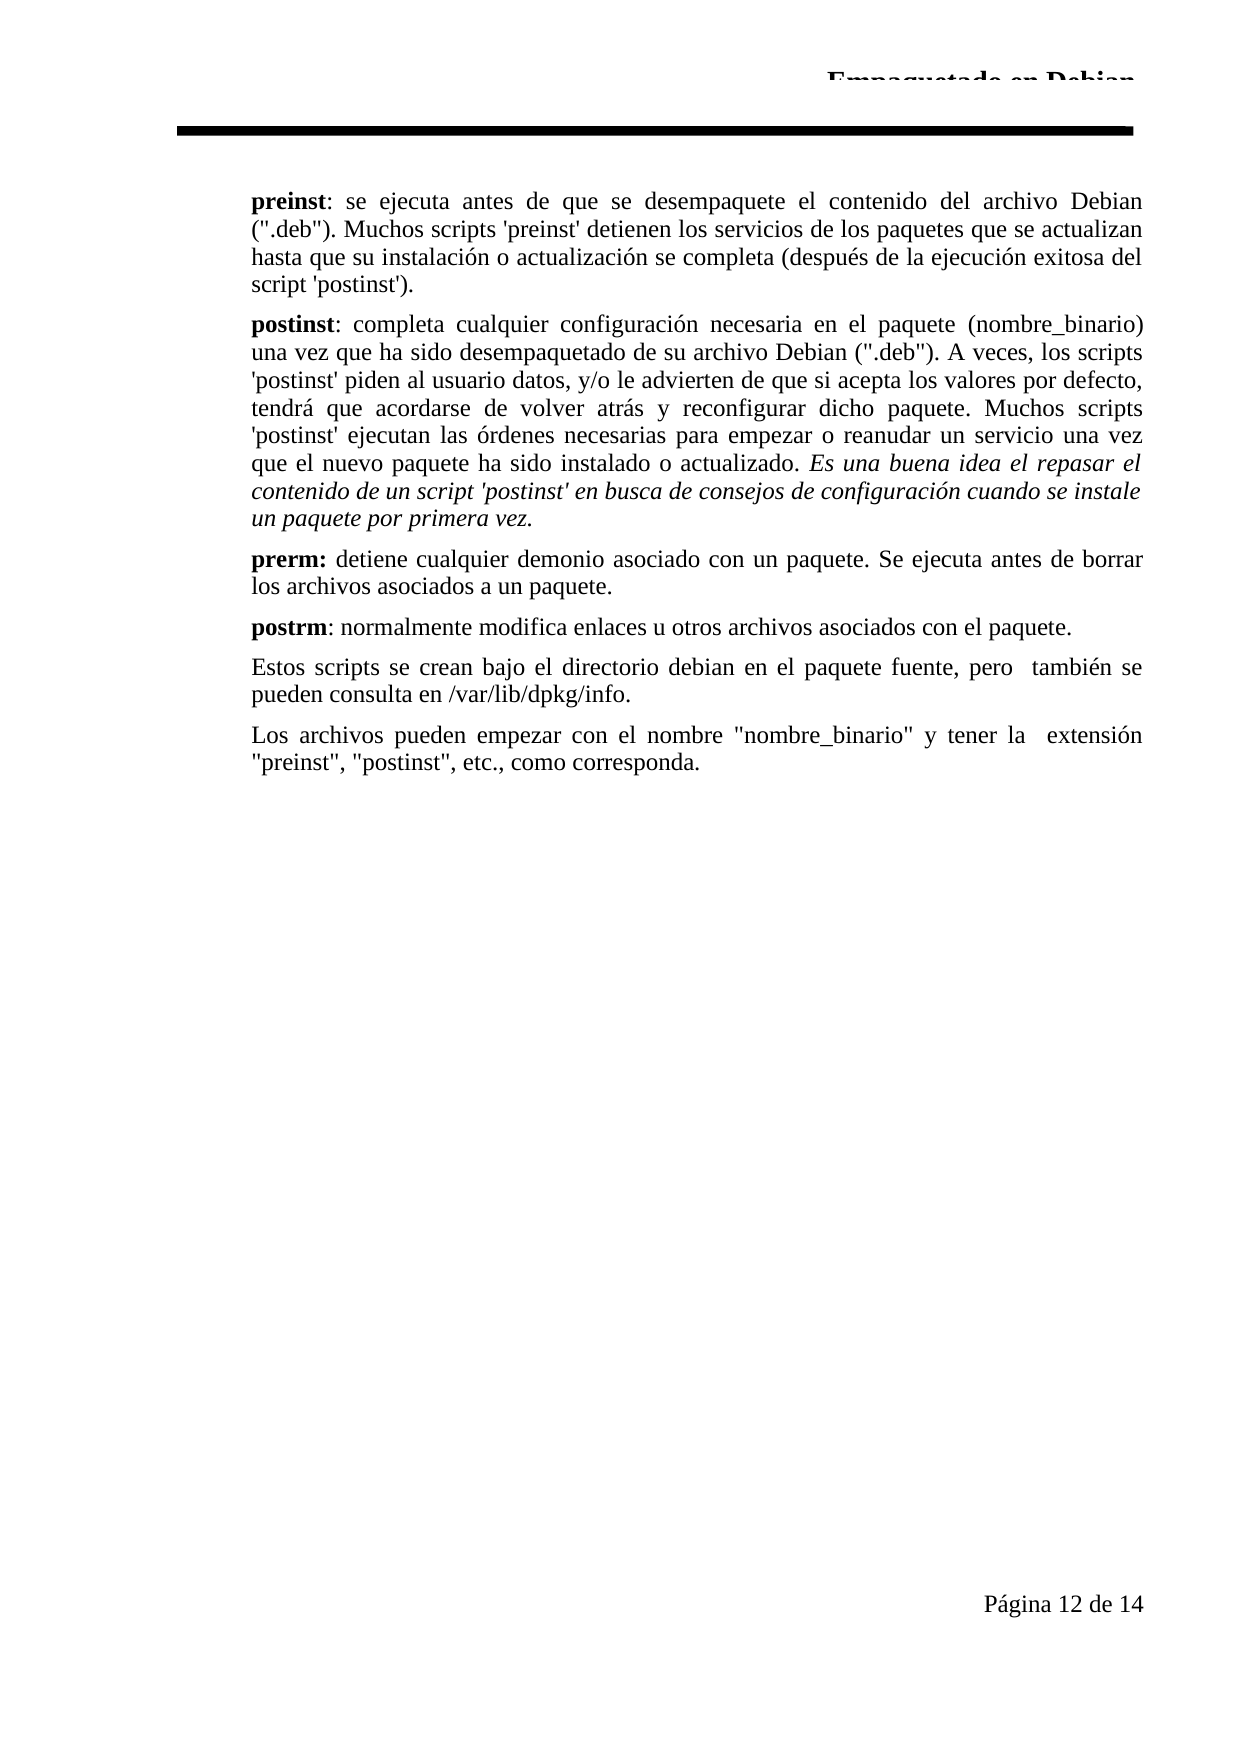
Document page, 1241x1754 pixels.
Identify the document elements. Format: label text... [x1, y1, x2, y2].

text prerm: detiene cualquier demonio asociado con un paquete. Se ejecuta antes de borrar los archivos asociados a un paquete. [251, 545, 1144, 600]
text preinst: se ejecuta antes de que se desempaquete el contenido del archivo Debian (".deb"). Muchos scripts 'preinst' detienen los servicios de los paquetes que se actualizan hasta que su instalación o actualización se completa (después de la ejecución exitosa del script 'postinst'). [251, 187, 1144, 298]
text postrm: normalmente modifica enlaces u otros archivos asociados con el paquete. [251, 613, 1144, 640]
text Estos scripts se crean bajo el directorio debian en el paquete fuente, pero también se pueden consulta en /var/lib/dpkg/info. [251, 653, 1144, 708]
text postinst: completa cualquier configuración necesaria en el paquete (nombre_binario) una vez que ha sido desempaquetado de su archivo Debian (".deb"). A veces, los scripts 'postinst' piden al usuario datos, y/o le advierten de que si acepta los valores por defecto, tendrá que acordarse de volver atrás y reconfigurar dicho paquete. Muchos scripts 'postinst' ejecutan las órdenes necesarias para empezar o reanudar un servicio una vez que el nuevo paquete ha sido instalado o actualizado. Es una buena idea el repasar el contenido de un script 'postinst' en busca de consejos de configuración cuando se instale un paquete por primera vez. [251, 311, 1144, 532]
text Los archivos pueden empezar con el nombre "nombre_binario" y tener la extensión "preinst", "postinst", etc., como corresponda. [251, 721, 1144, 776]
